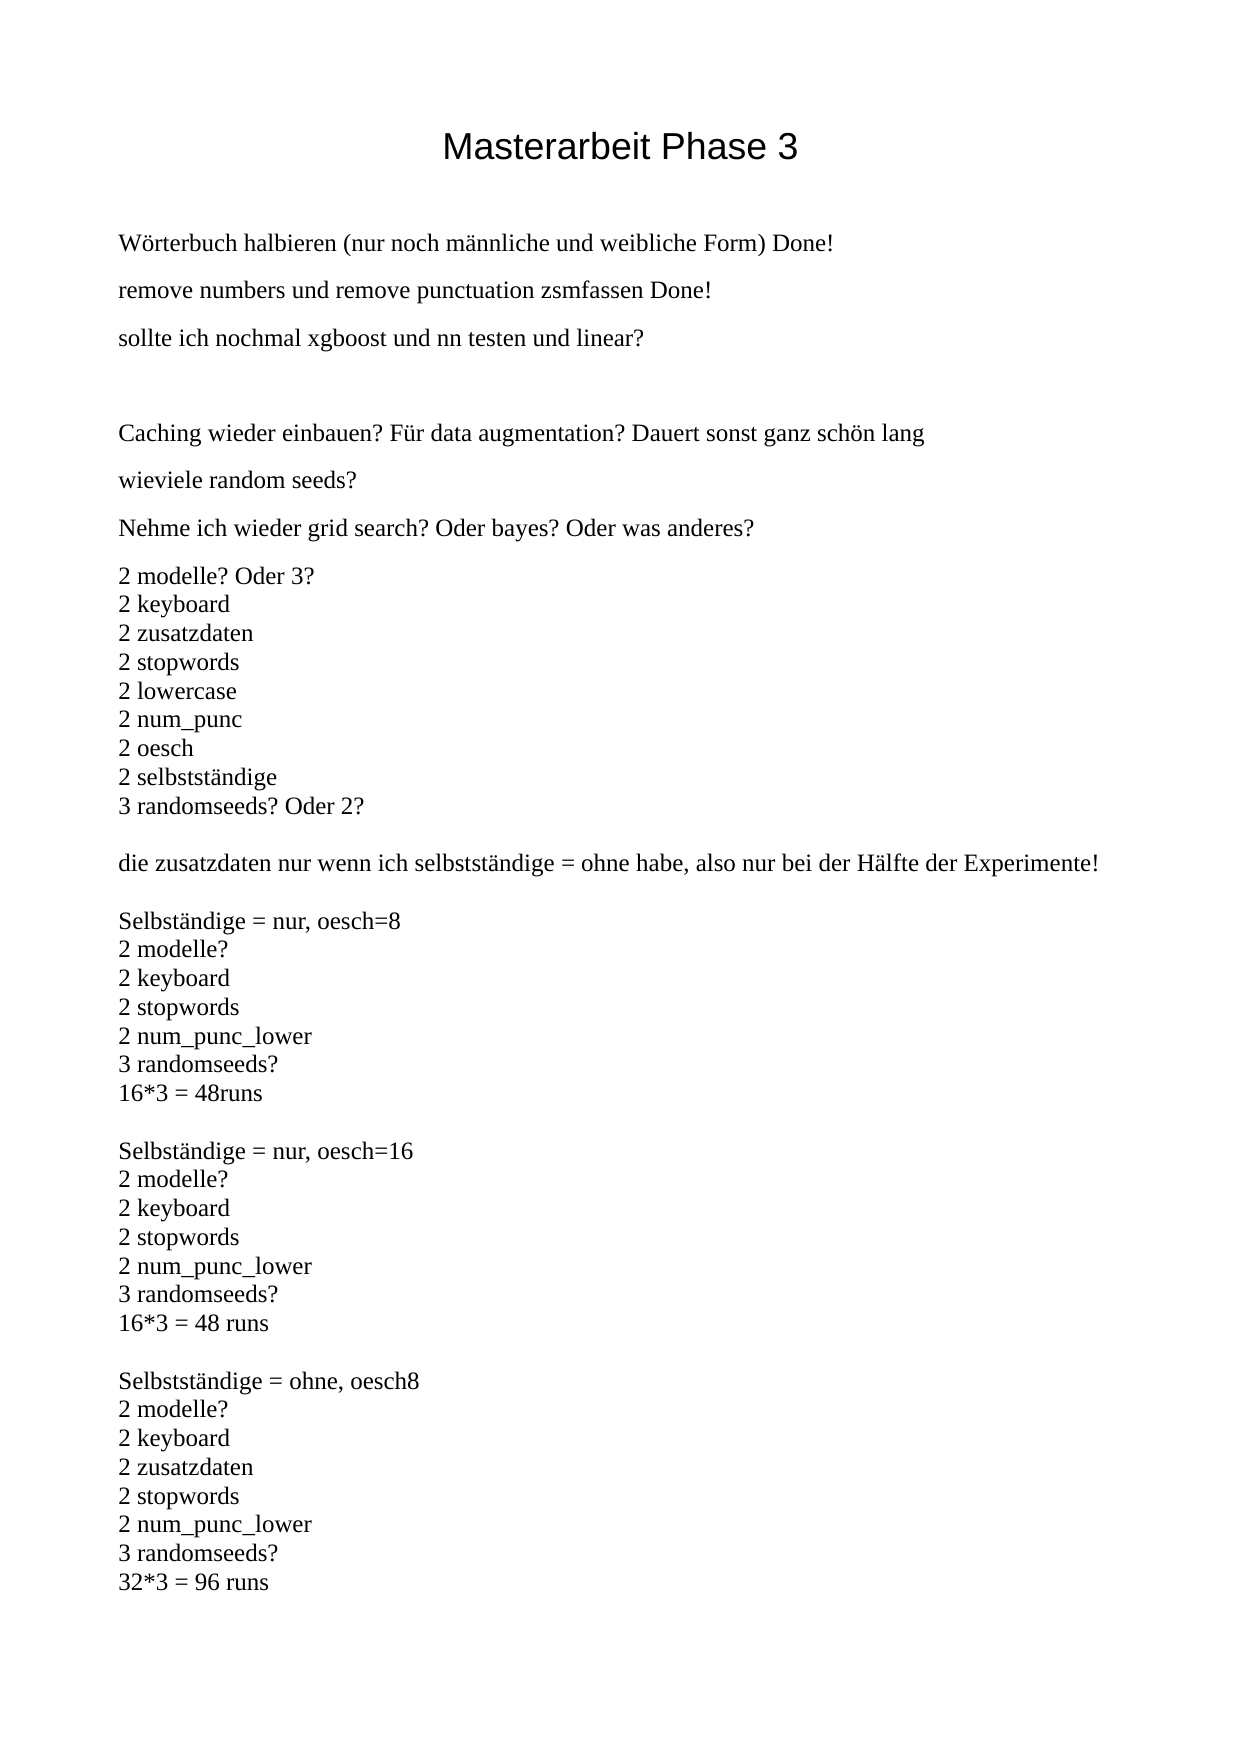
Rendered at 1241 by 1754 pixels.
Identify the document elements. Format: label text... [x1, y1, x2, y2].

text 2 modelle? [118, 1394, 1122, 1423]
text 2 keyboard [118, 1423, 1122, 1452]
text die zusatzdaten nur wenn ich selbstständige = ohne habe, also nur bei der Hälfte der Experimente! [118, 848, 1122, 877]
text Wörterbuch halbieren (nur noch männliche und weibliche Form) Done! [118, 228, 1122, 256]
text 2 num_punc_lower [118, 1251, 1122, 1279]
text 3 randomseeds? [118, 1049, 1122, 1078]
text remove numbers und remove punctuation zsmfassen Done! [118, 275, 1122, 304]
text 2 stopwords [118, 992, 1122, 1021]
text 2 selbstständige [118, 762, 1122, 791]
text Nehme ich wieder grid search? Oder bayes? Oder was anderes? [118, 513, 1122, 542]
text 2 zusatzdaten [118, 1452, 1122, 1481]
text 3 randomseeds? [118, 1279, 1122, 1308]
text 3 randomseeds? Oder 2? [118, 791, 1122, 819]
text sollte ich nochmal xgboost und nn testen und linear? [118, 323, 1122, 352]
text 16*3 = 48 runs [118, 1308, 1122, 1337]
text 2 oesch [118, 733, 1122, 762]
text Selbstständige = ohne, oesch8 [118, 1366, 1122, 1394]
text 2 keyboard [118, 963, 1122, 992]
text Selbständige = nur, oesch=16 [118, 1136, 1122, 1164]
text Selbständige = nur, oesch=8 [118, 906, 1122, 934]
text 2 modelle? [118, 1164, 1122, 1193]
text 2 modelle? [118, 934, 1122, 963]
text 2 num_punc [118, 704, 1122, 733]
text 2 num_punc_lower [118, 1509, 1122, 1538]
subtitle Masterarbeit Phase 3 [118, 124, 1122, 167]
text 3 randomseeds? [118, 1538, 1122, 1567]
text Caching wieder einbauen? Für data augmentation? Dauert sonst ganz schön lang [118, 418, 1122, 447]
text 2 keyboard [118, 1193, 1122, 1222]
text 2 stopwords [118, 647, 1122, 676]
text 2 num_punc_lower [118, 1021, 1122, 1049]
text 16*3 = 48runs [118, 1078, 1122, 1107]
text 2 modelle? Oder 3? [118, 561, 1122, 589]
text 32*3 = 96 runs [118, 1567, 1122, 1596]
text 2 keyboard [118, 589, 1122, 618]
text 2 stopwords [118, 1222, 1122, 1251]
text 2 stopwords [118, 1481, 1122, 1509]
text wieviele random seeds? [118, 466, 1122, 494]
text 2 zusatzdaten [118, 618, 1122, 647]
text 2 lowercase [118, 676, 1122, 704]
